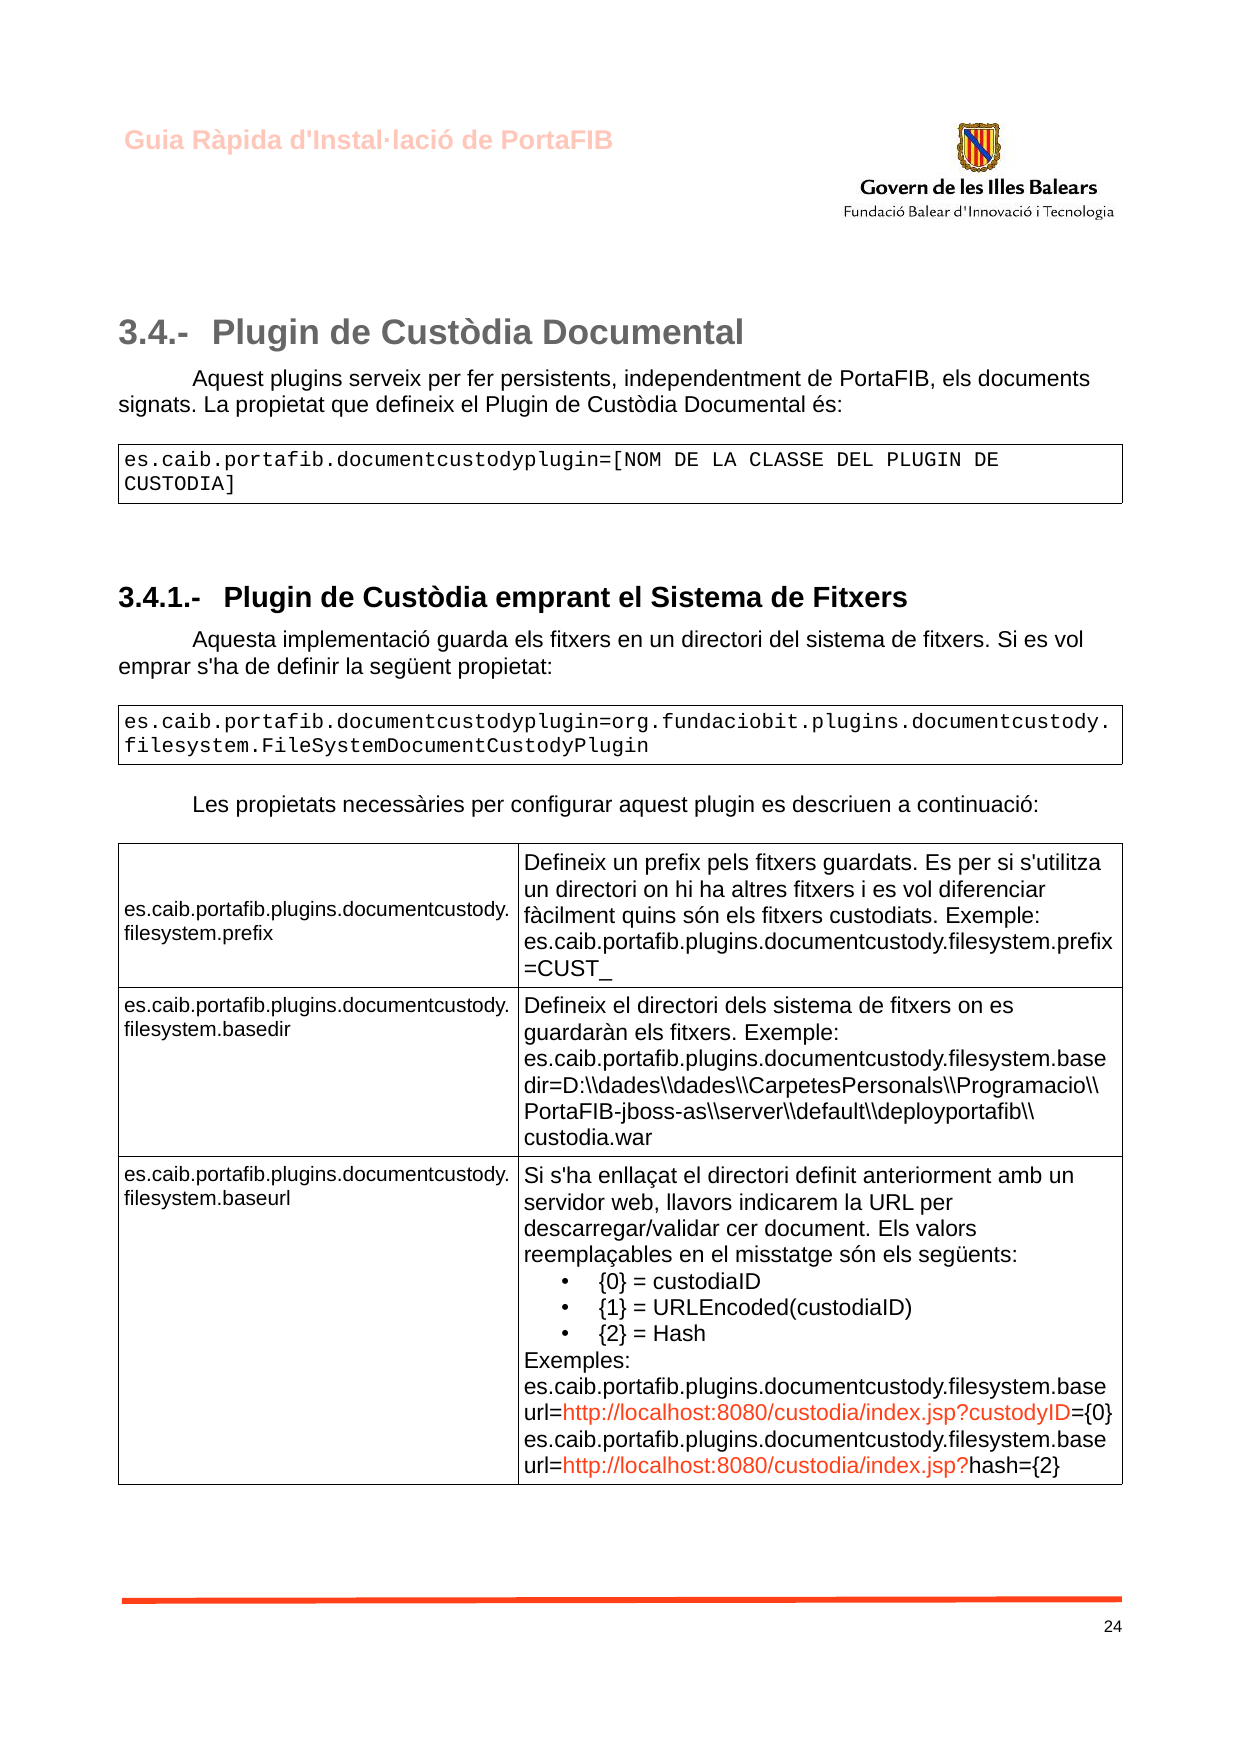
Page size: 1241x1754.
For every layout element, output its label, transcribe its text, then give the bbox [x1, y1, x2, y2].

text Aquest plugins serveix per fer persistents, independentment de PortaFIB, els documents signats. La propietat que defineix el Plugin de Custòdia Documental és: [118, 364, 1122, 417]
text Les propietats necessàries per configurar aquest plugin es descriuen a continuació: [118, 791, 1122, 817]
table_header Defineix un prefix pels fitxers guardats. Es per si s'utilitza un directori on hi ha altres fitxers i es vol diferenciar fàcilment quins són els fitxers custodiats. Exemple: es.caib.portafib.plugins.documentcustody.filesystem.prefix=CUST_ [519, 844, 1122, 987]
subtitle Plugin de Custòdia Documental [118, 311, 1122, 352]
table_cell es.caib.portafib.plugins.documentcustody.filesystem.basedir [119, 988, 518, 1156]
table_header es.caib.portafib.documentcustodyplugin=org.fundaciobit.plugins.documentcustody.filesystem.FileSystemDocumentCustodyPlugin [119, 706, 1122, 764]
subtitle Plugin de Custòdia emprant el Sistema de Fitxers [118, 580, 1122, 614]
text Aquesta implementació guarda els fitxers en un directori del sistema de fitxers. Si es vol emprar s'ha de definir la següent propietat: [118, 626, 1122, 679]
table_cell Si s'ha enllaçat el directori definit anteriorment amb un servidor web, llavors indicarem la URL per descarregar/validar cer document. Els valors reemplaçables en el misstatge són els següents: {0} = custodiaID {1} = URLEncoded(custodiaID) {2} = Hash Exemples: es.caib.portafib.plugins.documentcustody.filesystem.baseurl=http://localhost:8080/custodia/index.jsp?custodyID={0} es.caib.portafib.plugins.documentcustody.filesystem.baseurl=http://localhost:8080/custodia/index.jsp?hash={2} [519, 1157, 1122, 1484]
picture [840, 123, 1117, 220]
table_cell es.caib.portafib.plugins.documentcustody.filesystem.baseurl [119, 1157, 518, 1484]
table_header es.caib.portafib.documentcustodyplugin=[NOM DE LA CLASSE DEL PLUGIN DE CUSTODIA] [119, 445, 1122, 502]
table_cell Defineix el directori dels sistema de fitxers on es guardaràn els fitxers. Exemple: es.caib.portafib.plugins.documentcustody.filesystem.basedir=D:\\dades\\dades\\CarpetesPersonals\\Programacio\\PortaFIB-jboss-as\\server\\default\\deployportafib\\custodia.war [519, 988, 1122, 1156]
table_header es.caib.portafib.plugins.documentcustody.filesystem.prefix [119, 844, 518, 987]
